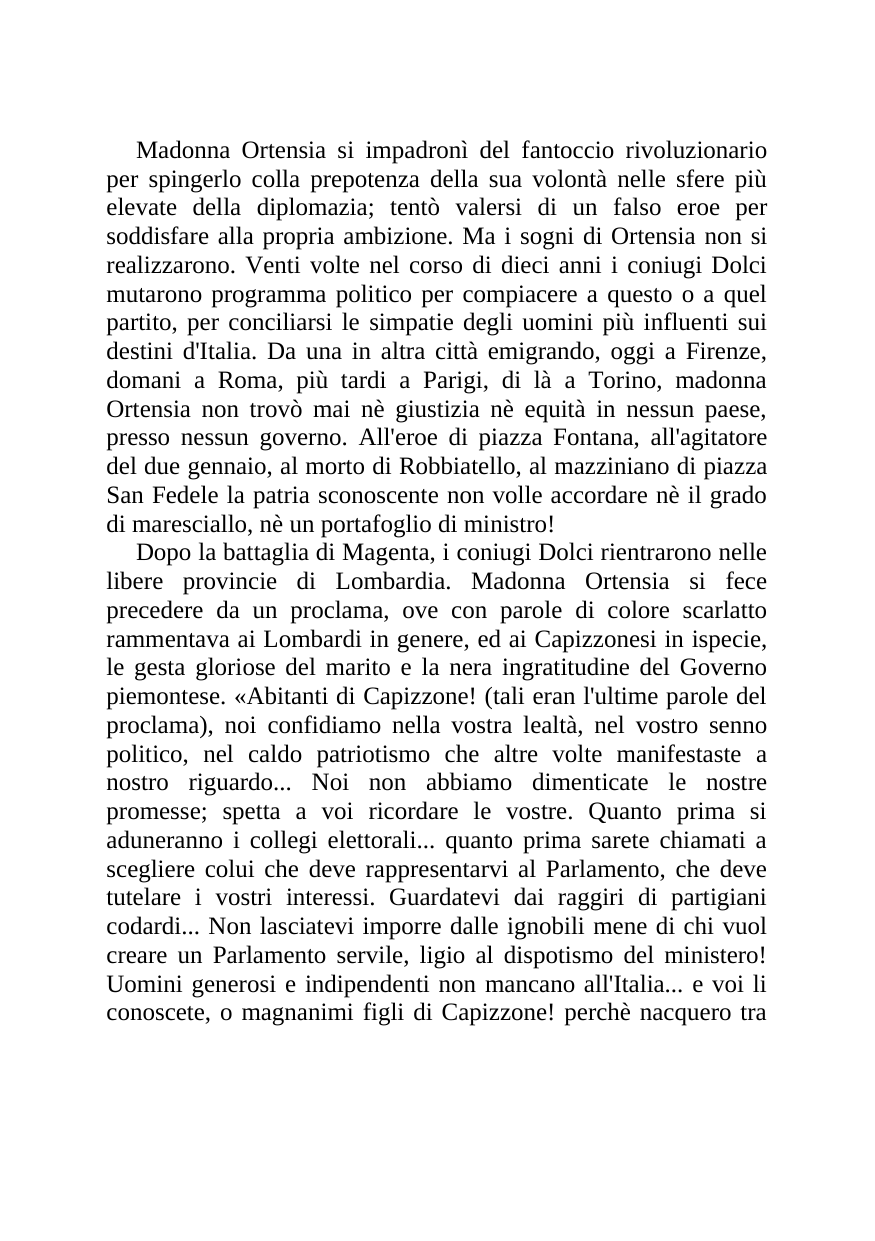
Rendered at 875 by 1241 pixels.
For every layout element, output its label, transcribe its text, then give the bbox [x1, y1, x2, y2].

text Dopo la battaglia di Magenta, i coniugi Dolci rientrarono nelle libere provincie di Lombardia. Madonna Ortensia si fece precedere da un proclama, ove con parole di colore scarlatto rammentava ai Lombardi in genere, ed ai Capizzonesi in ispecie, le gesta gloriose del marito e la nera ingratitudine del Governo piemontese. «Abitanti di Capizzone! (tali eran l'ultime parole del proclama), noi confidiamo nella vostra lealtà, nel vostro senno politico, nel caldo patriotismo che altre volte manifestaste a nostro riguardo... Noi non abbiamo dimenticate le nostre promesse; spetta a voi ricordare le vostre. Quanto prima si aduneranno i collegi elettorali... quanto prima sarete chiamati a scegliere colui che deve rappresentarvi al Parlamento, che deve tutelare i vostri interessi. Guardatevi dai raggiri di partigiani codardi... Non lasciatevi imporre dalle ignobili mene di chi vuol creare un Parlamento servile, ligio al dispotismo del ministero! Uomini generosi e indipendenti non mancano all'Italia... e voi li conoscete, o magnanimi figli di Capizzone! perchè nacquero tra [106, 537, 768, 1026]
text Madonna Ortensia si impadronì del fantoccio rivoluzionario per spingerlo colla prepotenza della sua volontà nelle sfere più elevate della diplomazia; tentò valersi di un falso eroe per soddisfare alla propria ambizione. Ma i sogni di Ortensia non si realizzarono. Venti volte nel corso di dieci anni i coniugi Dolci mutarono programma politico per compiacere a questo o a quel partito, per conciliarsi le simpatie degli uomini più influenti sui destini d'Italia. Da una in altra città emigrando, oggi a Firenze, domani a Roma, più tardi a Parigi, di là a Torino, madonna Ortensia non trovò mai nè giustizia nè equità in nessun paese, presso nessun governo. All'eroe di piazza Fontana, all'agitatore del due gennaio, al morto di Robbiatello, al mazziniano di piazza San Fedele la patria sconoscente non volle accordare nè il grado di maresciallo, nè un portafoglio di ministro! [106, 135, 768, 537]
